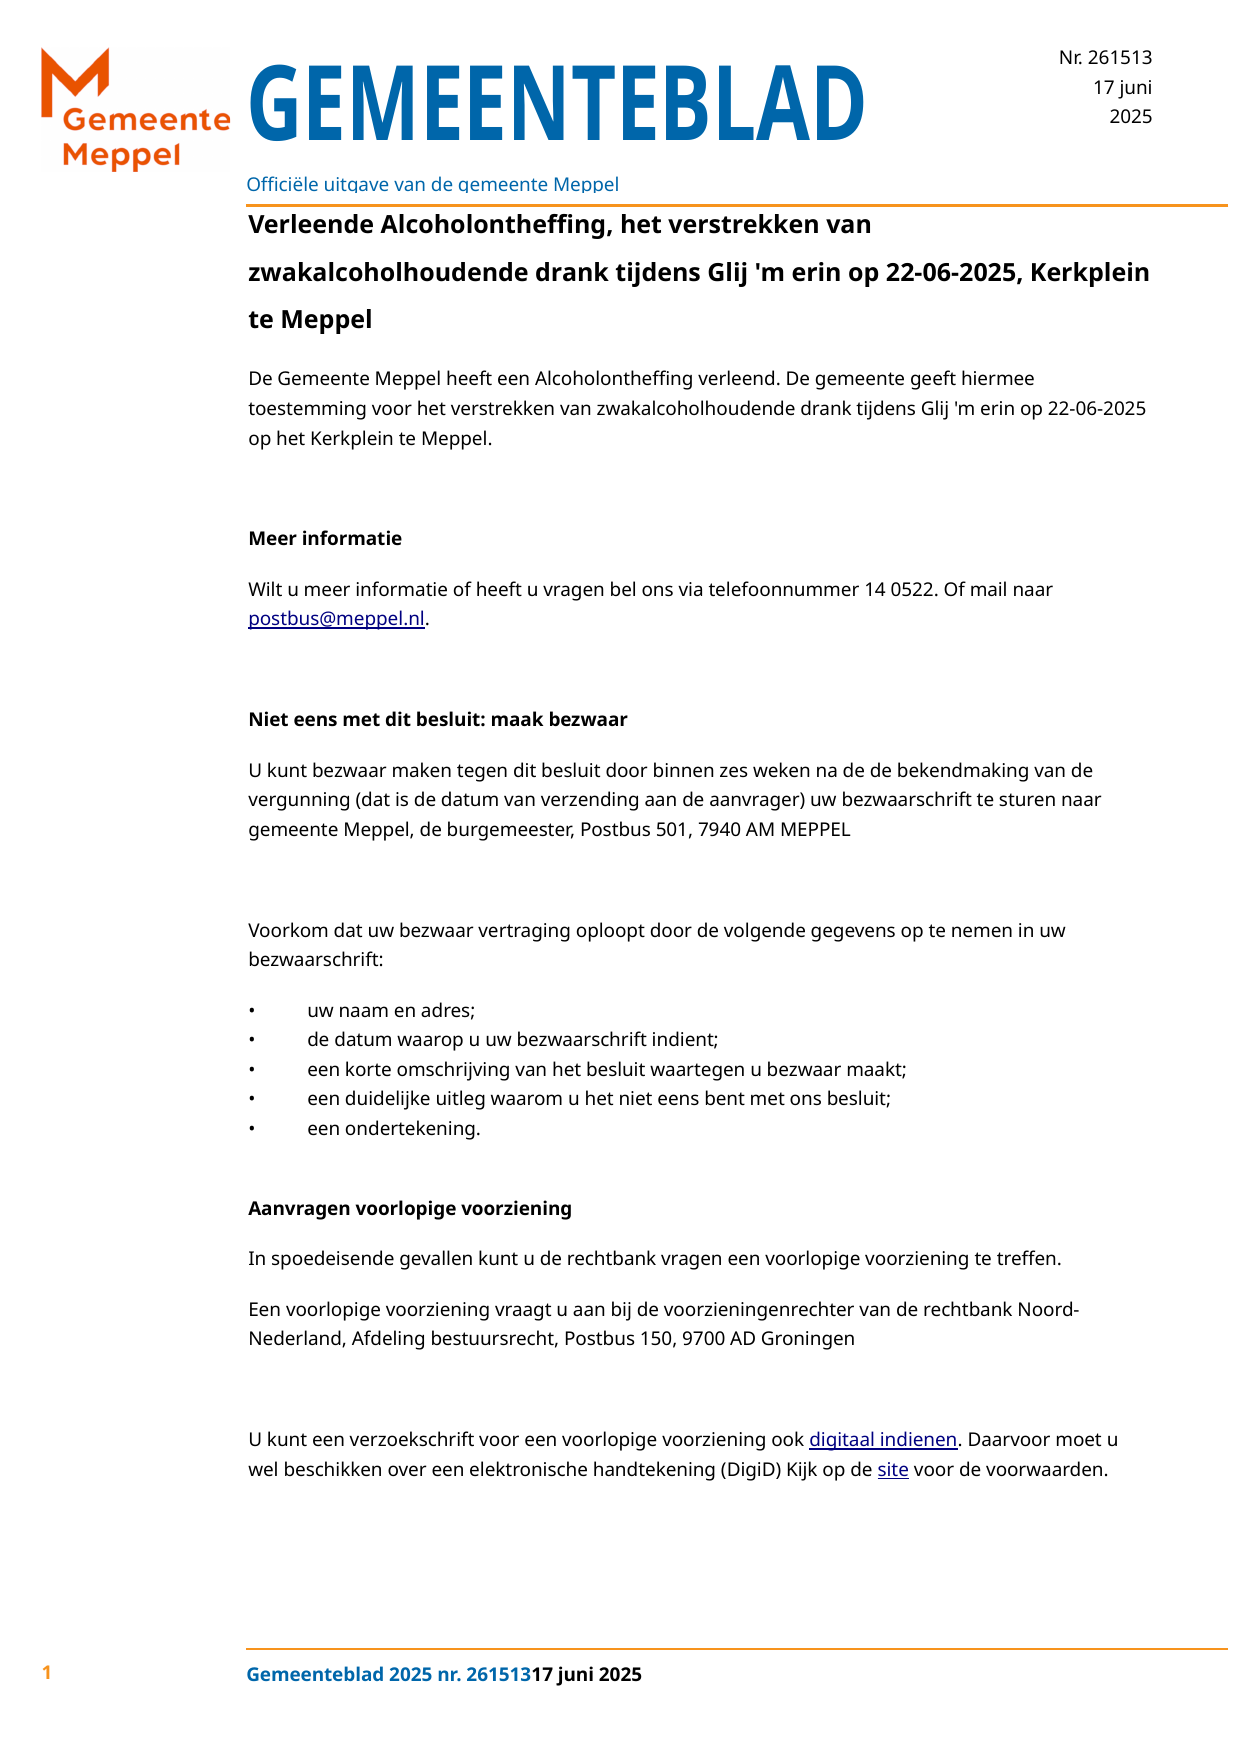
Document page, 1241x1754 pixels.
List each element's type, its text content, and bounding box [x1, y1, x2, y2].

text Voorkom dat uw bezwaar vertraging oploopt door de volgende gegevens op te nemen in uw bezwaarschrift: [248, 917, 1152, 972]
text In spoedeisende gevallen kunt u de rechtbank vragen een voorlopige voorziening te treffen. [248, 1246, 1152, 1271]
list een korte omschrijving van het besluit waartegen u bezwaar maakt; [248, 1056, 1152, 1082]
text Verleende Alcoholontheffing, het verstrekken van zwakalcoholhoudende drank tijdens Glij 'm erin op 22-06-2025, Kerkplein te Meppel [248, 207, 1152, 336]
list de datum waarop u uw bezwaarschrift indient; [248, 1026, 1152, 1052]
text De Gemeente Meppel heeft een Alcoholontheffing verleend. De gemeente geeft hiermee toestemming voor het verstrekken van zwakalcoholhoudende drank tijdens Glij 'm erin op 22-06-2025 op het Kerkplein te Meppel. [248, 366, 1152, 450]
list uw naam en adres; [248, 997, 1152, 1022]
list een ondertekening. [248, 1115, 1152, 1141]
picture [41, 47, 231, 172]
text Niet eens met dit besluit: maak bezwaar [248, 706, 1152, 732]
text Wilt u meer informatie of heeft u vragen bel ons via telefoonnummer 14 0522. Of mail naar postbus@meppel.nl. [248, 576, 1152, 631]
text Een voorlopige voorziening vraagt u aan bij de voorzieningenrechter van de rechtbank Noord-Nederland, Afdeling bestuursrecht, Postbus 150, 9700 AD Groningen [248, 1296, 1152, 1351]
text U kunt bezwaar maken tegen dit besluit door binnen zes weken na de de bekendmaking van de vergunning (dat is de datum van verzending aan de aanvrager) uw bezwaarschrift te sturen naar gemeente Meppel, de burgemeester, Postbus 501, 7940 AM MEPPEL [248, 757, 1152, 842]
text Meer informatie [248, 526, 1152, 551]
text Aanvragen voorlopige voorziening [248, 1195, 1152, 1221]
list een duidelijke uitleg waarom u het niet eens bent met ons besluit; [248, 1086, 1152, 1111]
text U kunt een verzoekschrift voor een voorlopige voorziening ook digitaal indienen. Daarvoor moet u wel beschikken over een elektronische handtekening (DigiD) Kijk op de site voor de voorwaarden. [248, 1426, 1152, 1482]
